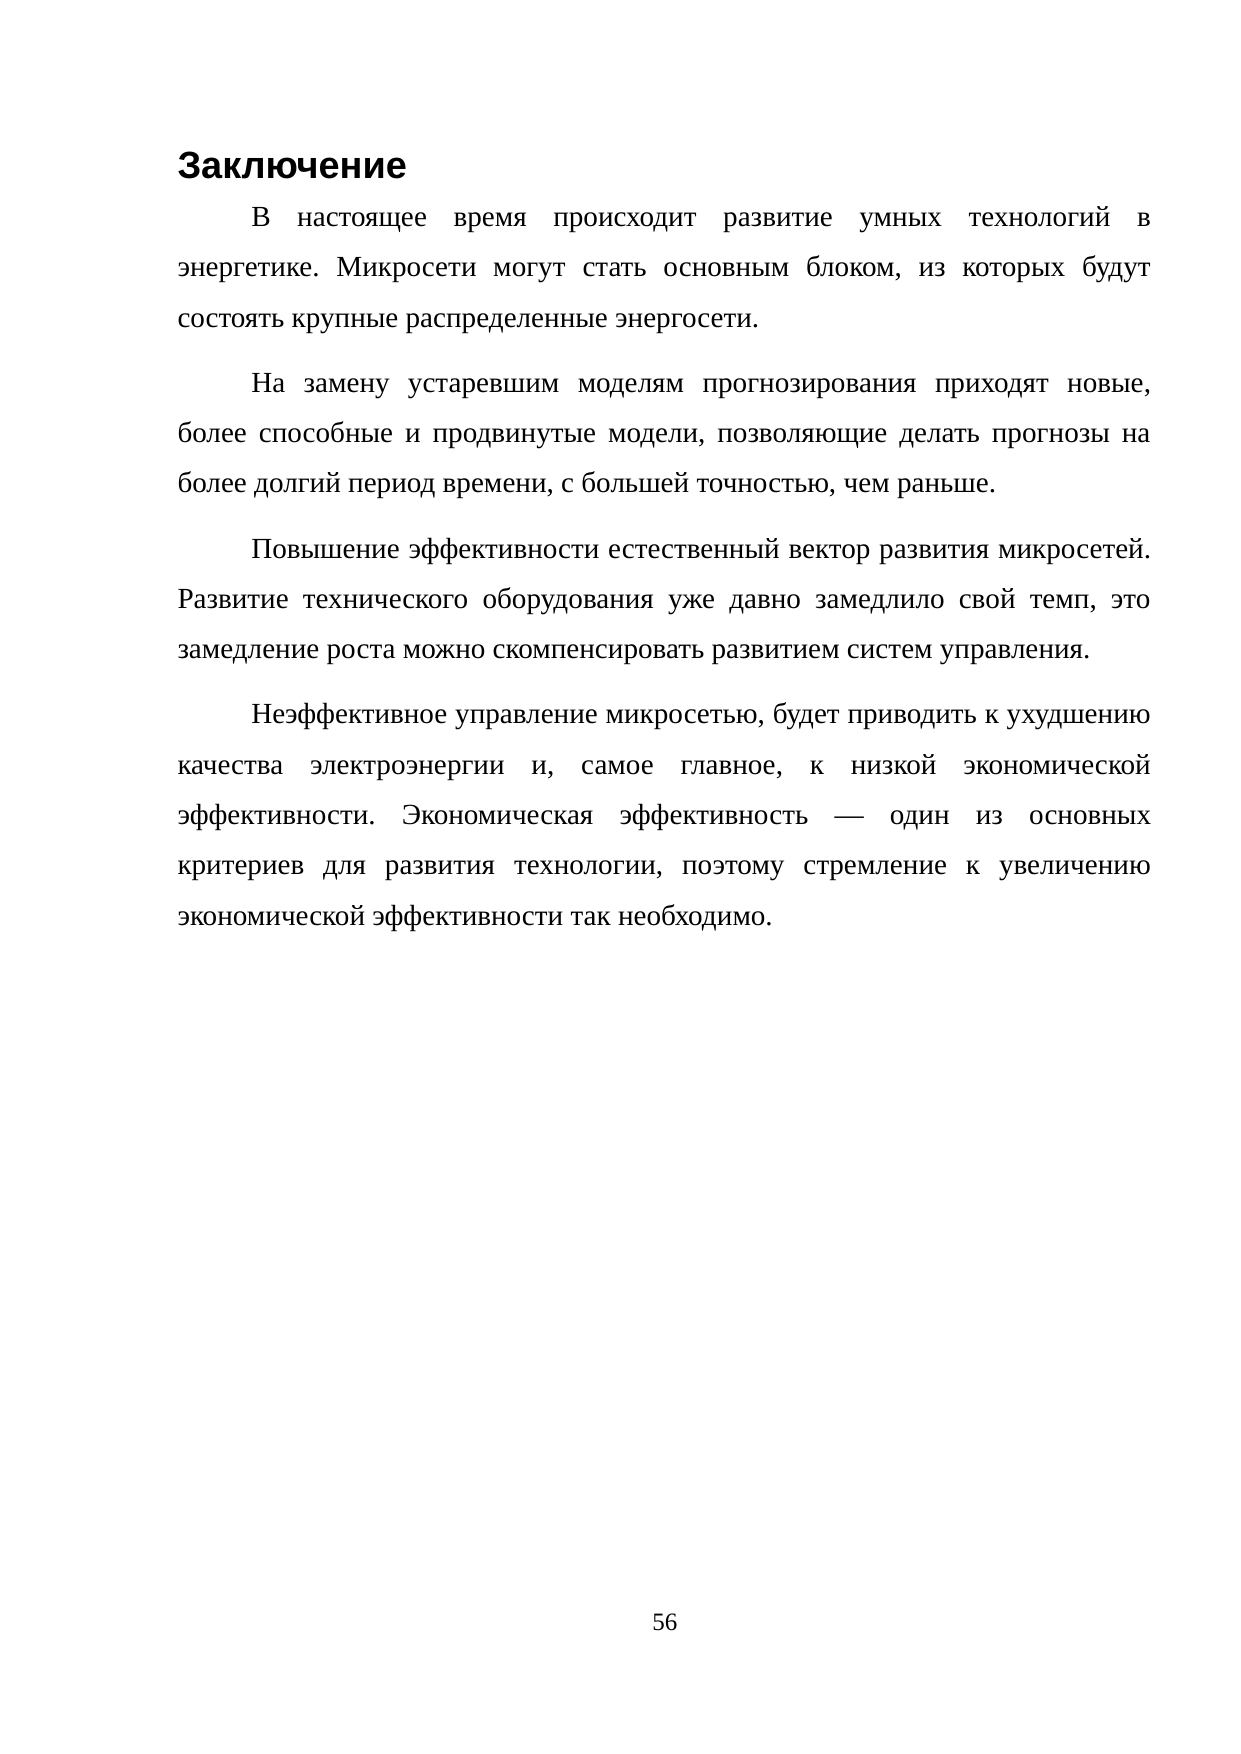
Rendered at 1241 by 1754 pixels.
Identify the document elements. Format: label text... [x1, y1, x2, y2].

text В настоящее время происходит развитие умных технологий в энергетике. Микросети могут стать основным блоком, из которых будут состоять крупные распределенные энергосети. [177, 199, 1152, 333]
text На замену устаревшим моделям прогнозирования приходят новые, более способные и продвинутые модели, позволяющие делать прогнозы на более долгий период времени, с большей точностью, чем раньше. [177, 365, 1152, 499]
text Повышение эффективности естественный вектор развития микросетей. Развитие технического оборудования уже давно замедлило свой темп, это замедление роста можно скомпенсировать развитием систем управления. [177, 531, 1152, 665]
subtitle Заключение [177, 143, 1152, 187]
text Неэффективное управление микросетью, будет приводить к ухудшению качества электроэнергии и, самое главное, к низкой экономической эффективности. Экономическая эффективность — один из основных критериев для развития технологии, поэтому стремление к увеличению экономической эффективности так необходимо. [177, 696, 1152, 931]
